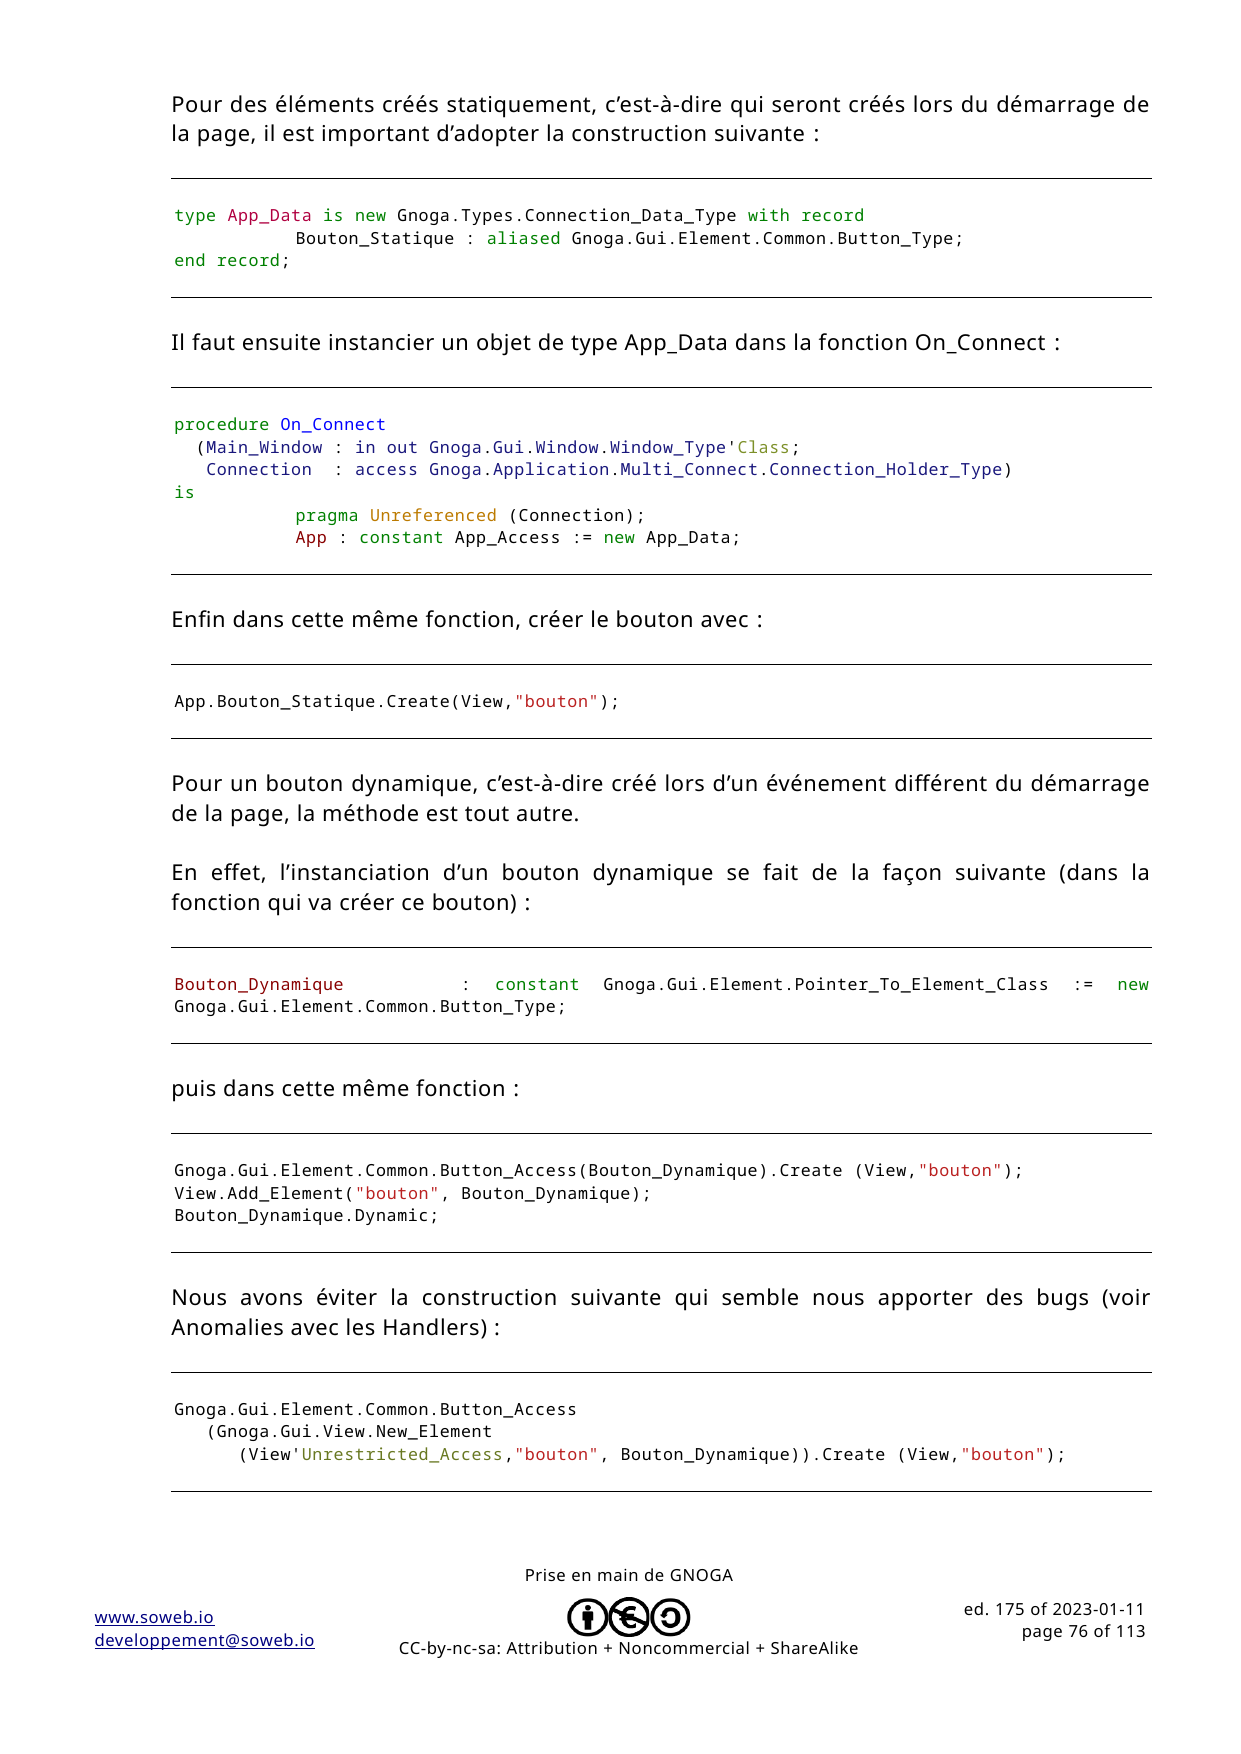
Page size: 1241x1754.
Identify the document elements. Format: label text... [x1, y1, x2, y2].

list Gnoga.Gui.Element.Common.Button_Access [171, 1373, 1152, 1417]
text puis dans cette même fonction : [171, 1073, 1152, 1103]
text Il faut ensuite instancier un objet de type App_Data dans la fonction On_Connect : [171, 327, 1152, 357]
text Pour des éléments créés statiquement, c’est-à-dire qui seront créés lors du démarrage de la page, il est important d’adopter la construction suivante : [171, 88, 1152, 148]
list is [171, 478, 1152, 500]
list Connection : access Gnoga.Application.Multi_Connect.Connection_Holder_Type) [171, 455, 1152, 478]
list View.Add_Element("bouton", Bouton_Dynamique); [171, 1178, 1152, 1201]
list type App_Data is new Gnoga.Types.Connection_Data_Type with record Bouton_Statique : aliased Gnoga.Gui.Element.Common.Button_Type; end record; [171, 179, 1152, 297]
list pragma Unreferenced (Connection); [171, 500, 1152, 523]
list Bouton_Dynamique.Dynamic; [171, 1201, 1152, 1252]
list (Gnoga.Gui.View.New_Element [171, 1417, 1152, 1440]
text Enfin dans cette même fonction, créer le bouton avec : [171, 604, 1152, 634]
list (Main_Window : in out Gnoga.Gui.Window.Window_Type'Class; [171, 432, 1152, 455]
list Bouton_Dynamique : constant Gnoga.Gui.Element.Pointer_To_Element_Class := new Gnoga.Gui.Element.Common.Button_Type; [171, 948, 1152, 1043]
list (View'Unrestricted_Access,"bouton", Bouton_Dynamique)).Create (View,"bouton"); [171, 1440, 1152, 1491]
list App.Bouton_Statique.Create(View,"bouton"); [171, 665, 1152, 738]
text Pour un bouton dynamique, c’est-à-dire créé lors d’un événement différent du démarrage de la page, la méthode est tout autre. [171, 768, 1152, 827]
list Gnoga.Gui.Element.Common.Button_Access(Bouton_Dynamique).Create (View,"bouton"); [171, 1134, 1152, 1178]
list App : constant App_Access := new App_Data; [171, 523, 1152, 574]
list procedure On_Connect [171, 388, 1152, 432]
text Nous avons éviter la construction suivante qui semble nous apporter des bugs (voir Anomalies avec les Handlers) : [171, 1282, 1152, 1342]
picture [566, 1597, 691, 1637]
text En effet, l’instanciation d’un bouton dynamique se fait de la façon suivante (dans la fonction qui va créer ce bouton) : [171, 857, 1152, 917]
